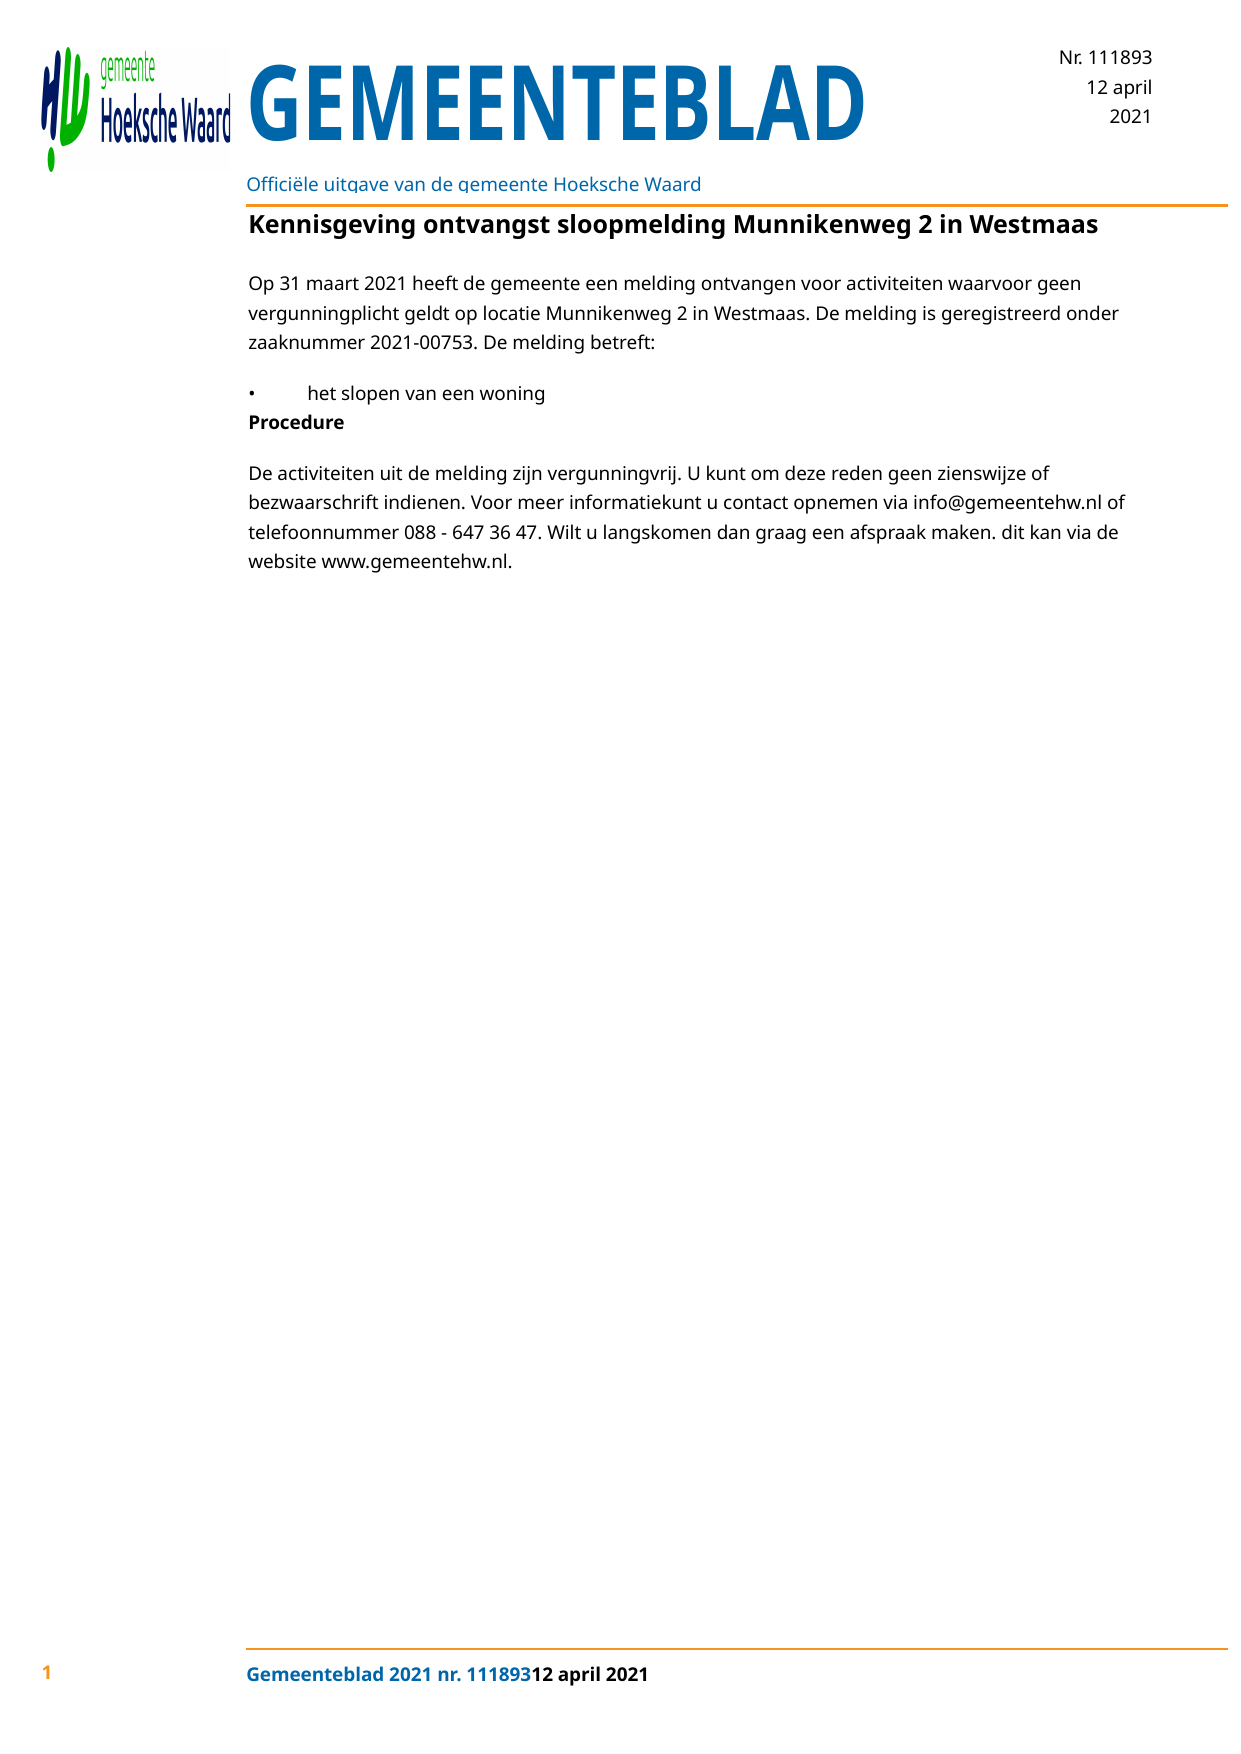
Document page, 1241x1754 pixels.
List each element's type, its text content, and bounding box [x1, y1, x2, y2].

text Procedure [248, 409, 1152, 435]
text Op 31 maart 2021 heeft de gemeente een melding ontvangen voor activiteiten waarvoor geen vergunningplicht geldt op locatie Munnikenweg 2 in Westmaas. De melding is geregistreerd onder zaaknummer 2021-00753. De melding betreft: [248, 270, 1152, 355]
list het slopen van een woning [248, 380, 1152, 406]
text Kennisgeving ontvangst sloopmelding Munnikenweg 2 in Westmaas [248, 207, 1152, 241]
picture [41, 47, 231, 172]
text De activiteiten uit de melding zijn vergunningvrij. U kunt om deze reden geen zienswijze of bezwaarschrift indienen. Voor meer informatiekunt u contact opnemen via info@gemeentehw.nl of telefoonnummer 088 - 647 36 47. Wilt u langskomen dan graag een afspraak maken. dit kan via de website www.gemeentehw.nl. [248, 460, 1152, 574]
